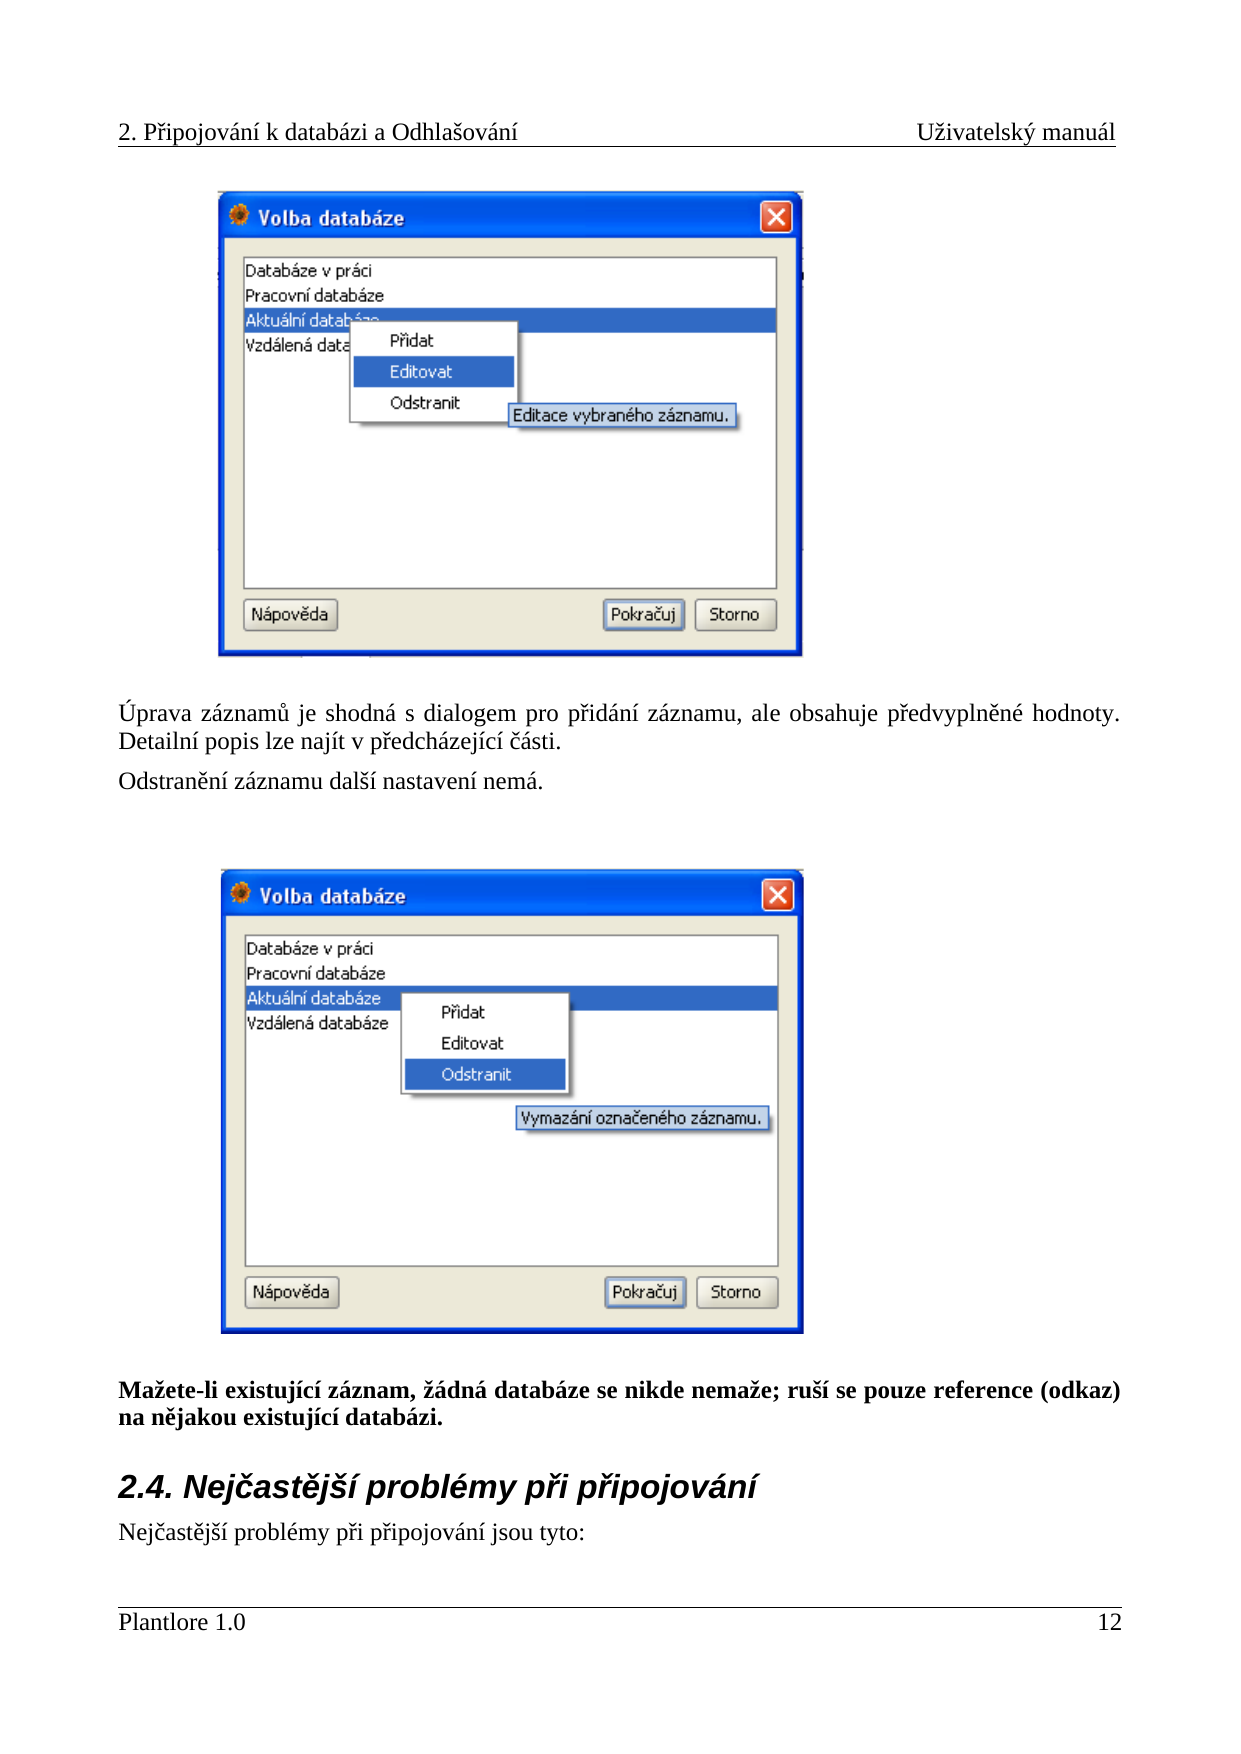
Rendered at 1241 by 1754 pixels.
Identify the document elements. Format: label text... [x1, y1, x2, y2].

picture [220, 868, 804, 1334]
text Odstranění záznamu další nastavení nemá. [118, 767, 1122, 795]
subtitle 2.4. Nejčastější problémy při připojování [118, 1469, 1122, 1506]
text Mažete-li existující záznam, žádná databáze se nikde nemaže; ruší se pouze reference (odkaz) na nějakou existující databázi. [118, 1376, 1122, 1431]
text Nejčastější problémy při připojování jsou tyto: [118, 1518, 1122, 1546]
picture [217, 190, 804, 658]
text Úprava záznamů je shodná s dialogem pro přidání záznamu, ale obsahuje předvyplněné hodnoty. Detailní popis lze najít v předcházející části. [118, 699, 1122, 755]
